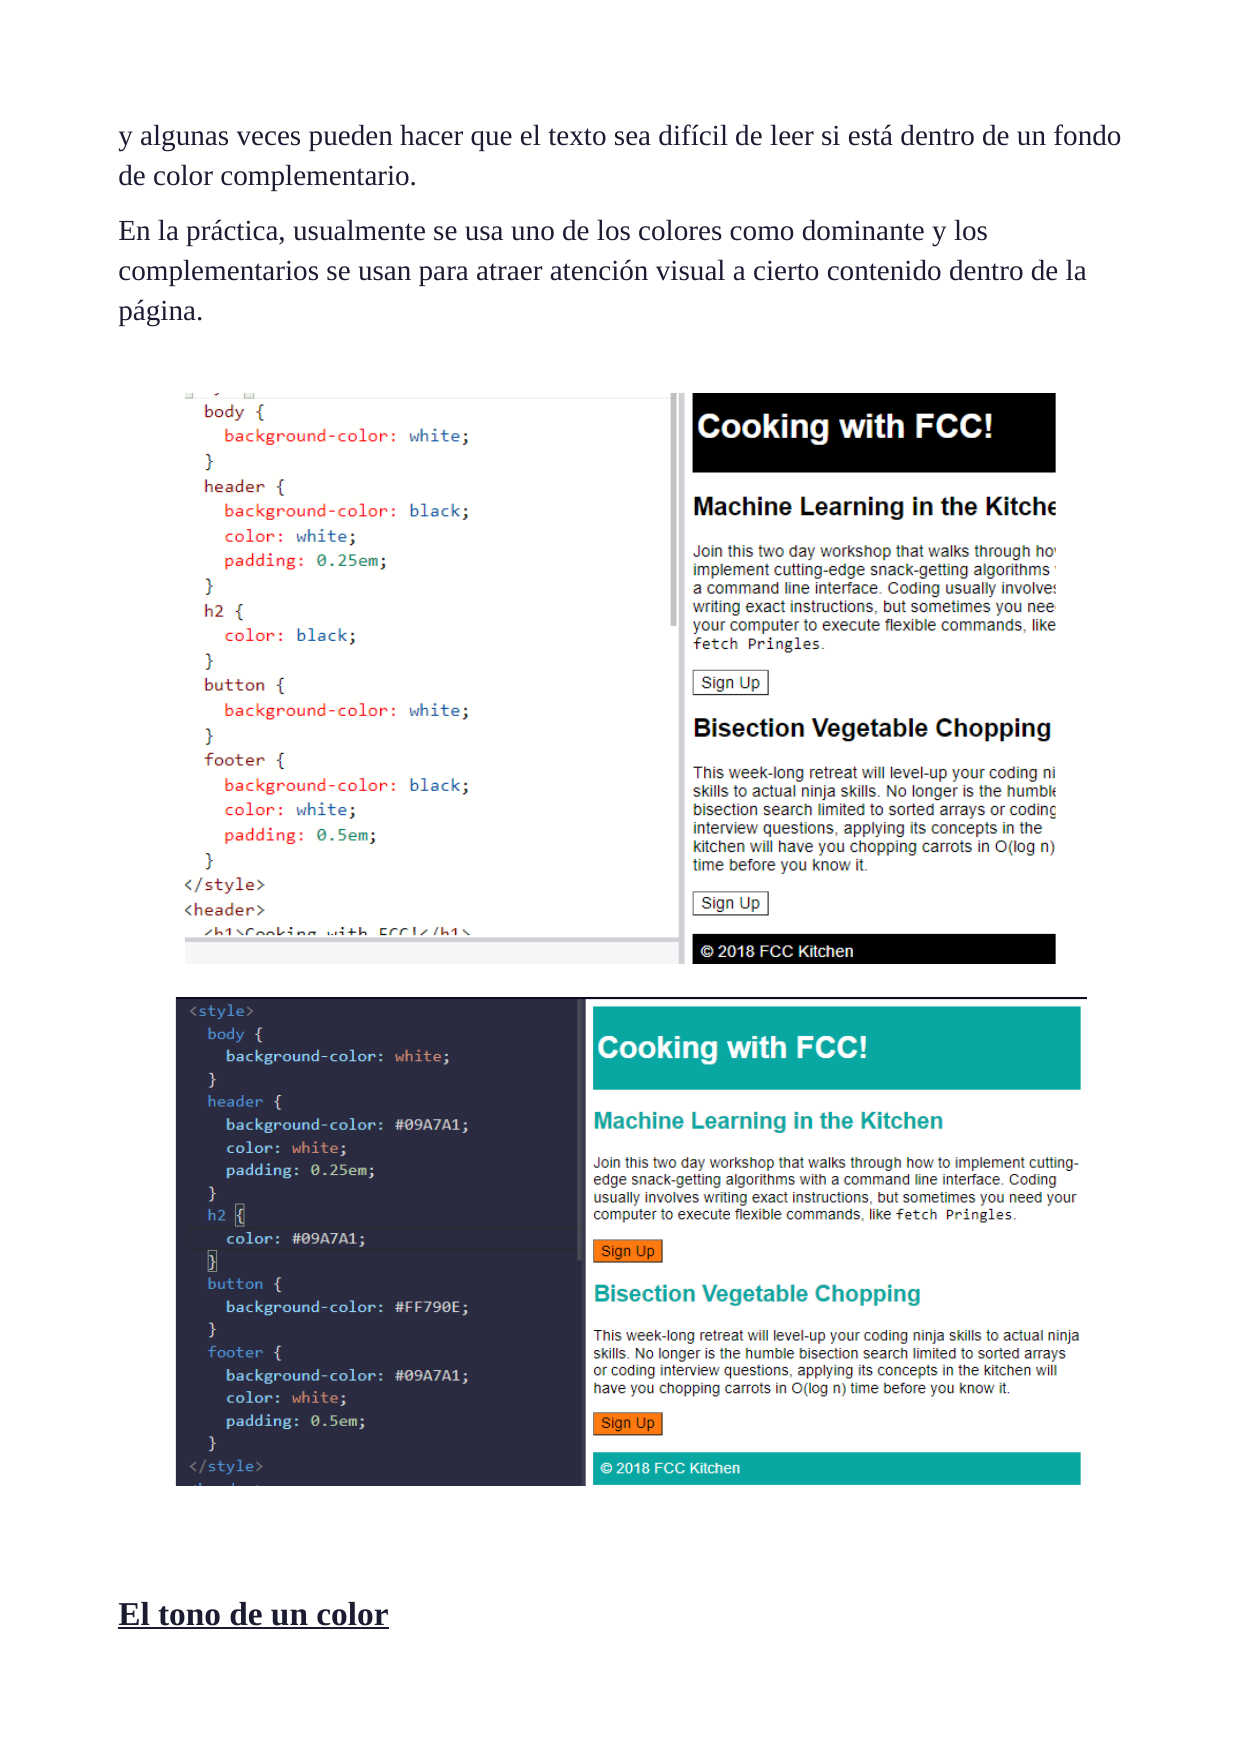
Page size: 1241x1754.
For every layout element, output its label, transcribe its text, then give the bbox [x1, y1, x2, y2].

picture [184, 393, 1056, 964]
text En la práctica, usualmente se usa uno de los colores como dominante y los complementarios se usan para atraer atención visual a cierto contenido dentro de la página. [118, 213, 1122, 327]
picture [175, 997, 1087, 1486]
text El tono de un color [118, 1594, 1122, 1633]
text y algunas veces pueden hacer que el texto sea difícil de leer si está dentro de un fondo de color complementario. [118, 118, 1122, 192]
